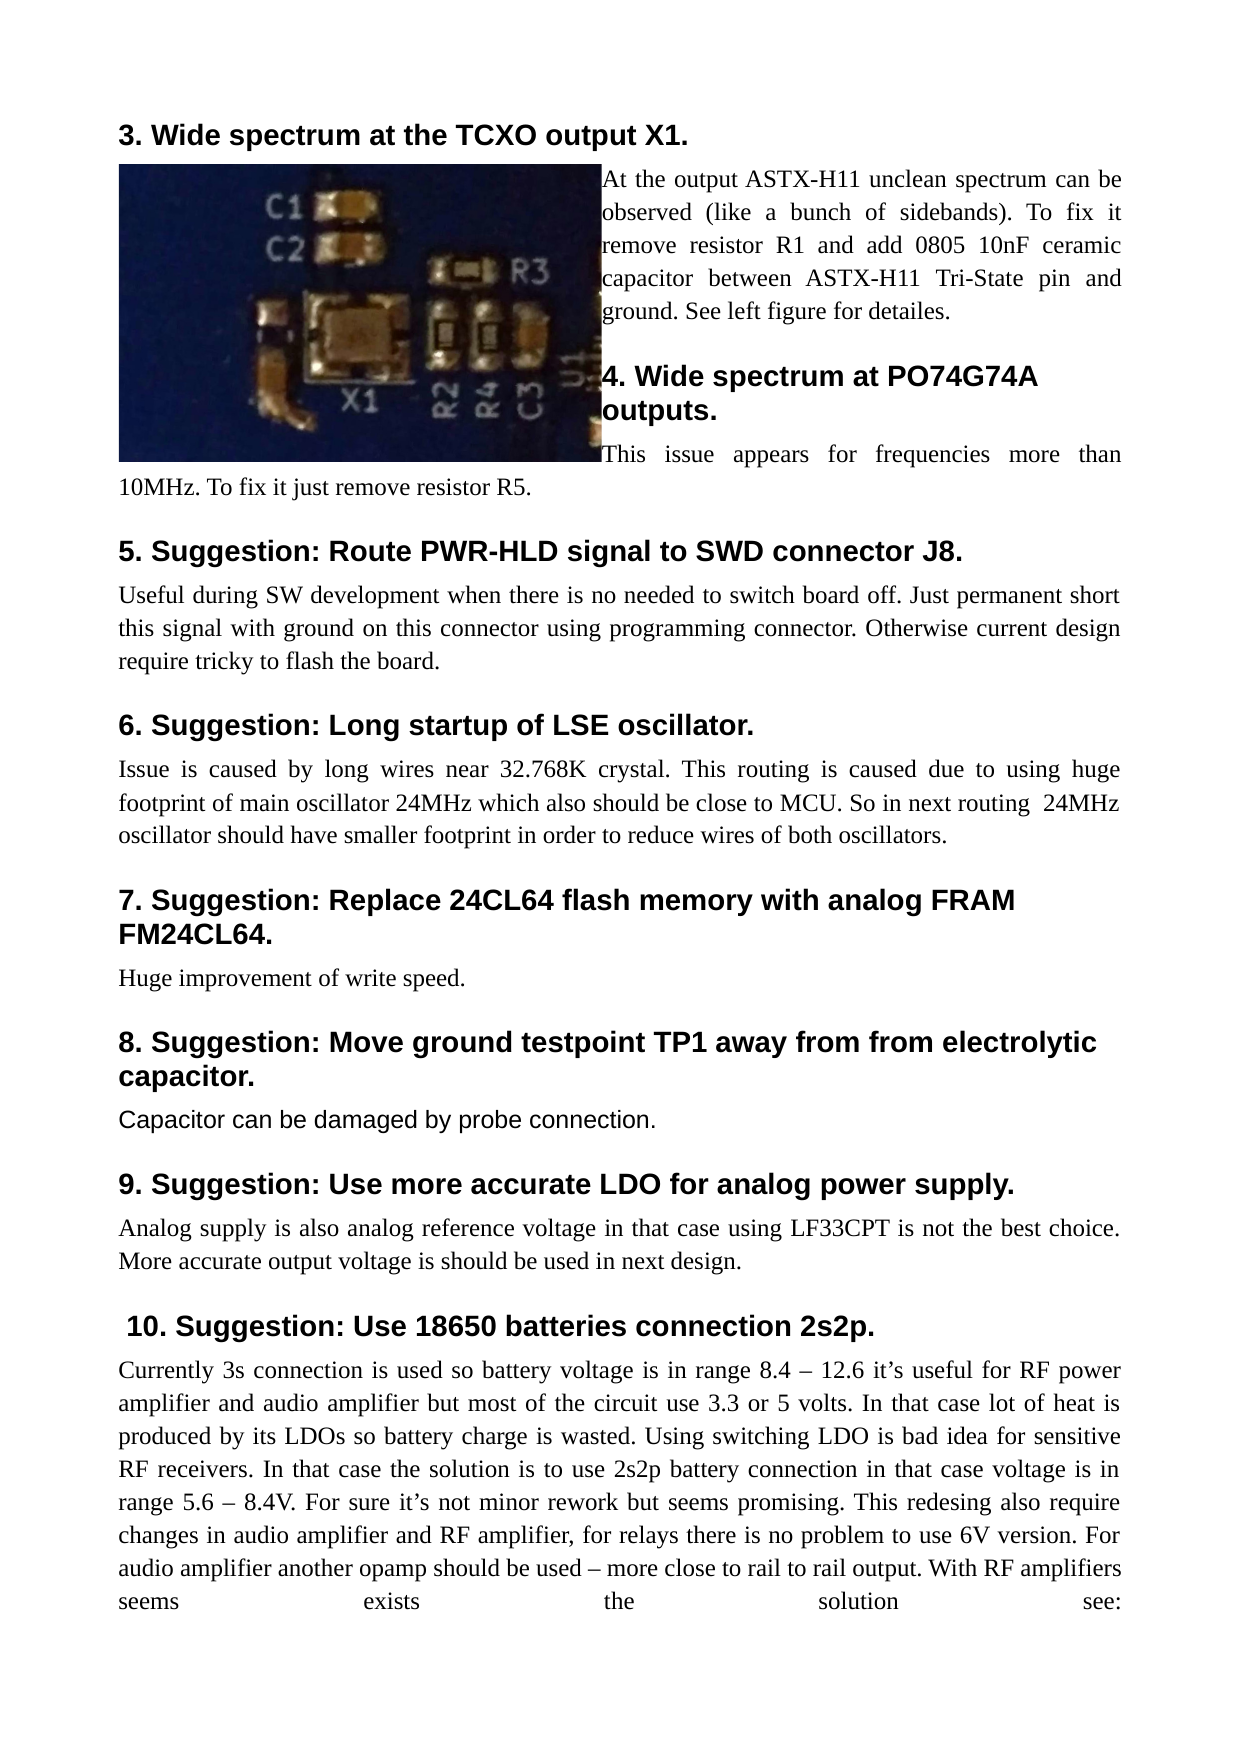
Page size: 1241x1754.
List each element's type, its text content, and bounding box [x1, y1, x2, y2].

text At the output ASTX-H11 unclean spectrum can be observed (like a bunch of sidebands). To fix it remove resistor R1 and add 0805 10nF ceramic capacitor between ASTX-H11 Tri-State pin and ground. See left figure for detailes. [602, 164, 1122, 325]
text This issue appears for frequencies more than 10MHz. To fix it just remove resistor R5. [118, 439, 1122, 500]
subtitle 9. Suggestion: Use more accurate LDO for analog power supply. [118, 1167, 1122, 1201]
subtitle 8. Suggestion: Move ground testpoint TP1 away from from electrolytic capacitor. [118, 1025, 1122, 1092]
subtitle 10. Suggestion: Use 18650 batteries connection 2s2p. [118, 1309, 1122, 1342]
subtitle 5. Suggestion: Route PWR-HLD signal to SWD connector J8. [118, 534, 1122, 568]
text Analog supply is also analog reference voltage in that case using LF33CPT is not the best choice. More accurate output voltage is should be used in next design. [118, 1213, 1122, 1275]
subtitle 3. Wide spectrum at the TCXO output X1. [118, 118, 1122, 152]
subtitle 6. Suggestion: Long startup of LSE oscillator. [118, 708, 1122, 742]
subtitle 4. Wide spectrum at PO74G74A outputs. [602, 359, 1122, 426]
text Currently 3s connection is used so battery voltage is in range 8.4 – 12.6 it’s useful for RF power amplifier and audio amplifier but most of the circuit use 3.3 or 5 volts. In that case lot of heat is produced by its LDOs so battery charge is wasted. Using switching LDO is bad idea for sensitive RF receivers. In that case the solution is to use 2s2p battery connection in that case voltage is in range 5.6 – 8.4V. For sure it’s not minor rework but seems promising. This redesing also require changes in audio amplifier and RF amplifier, for relays there is no problem to use 6V version. For audio amplifier another opamp should be used – more close to rail to rail output. With RF amplifiers seems exists the solution see: [118, 1355, 1122, 1615]
picture [118, 164, 602, 462]
text Issue is caused by long wires near 32.768K crystal. This routing is caused due to using huge footprint of main oscillator 24MHz which also should be close to MCU. So in next routing 24MHz oscillator should have smaller footprint in order to reduce wires of both oscillators. [118, 754, 1122, 849]
subtitle 7. Suggestion: Replace 24CL64 flash memory with analog FRAM FM24CL64. [118, 883, 1122, 950]
text Huge improvement of write speed. [118, 963, 1122, 992]
text Capacitor can be damaged by probe connection. [118, 1105, 1122, 1134]
text Useful during SW development when there is no needed to switch board off. Just permanent short this signal with ground on this connector using programming connector. Otherwise current design require tricky to flash the board. [118, 580, 1122, 675]
